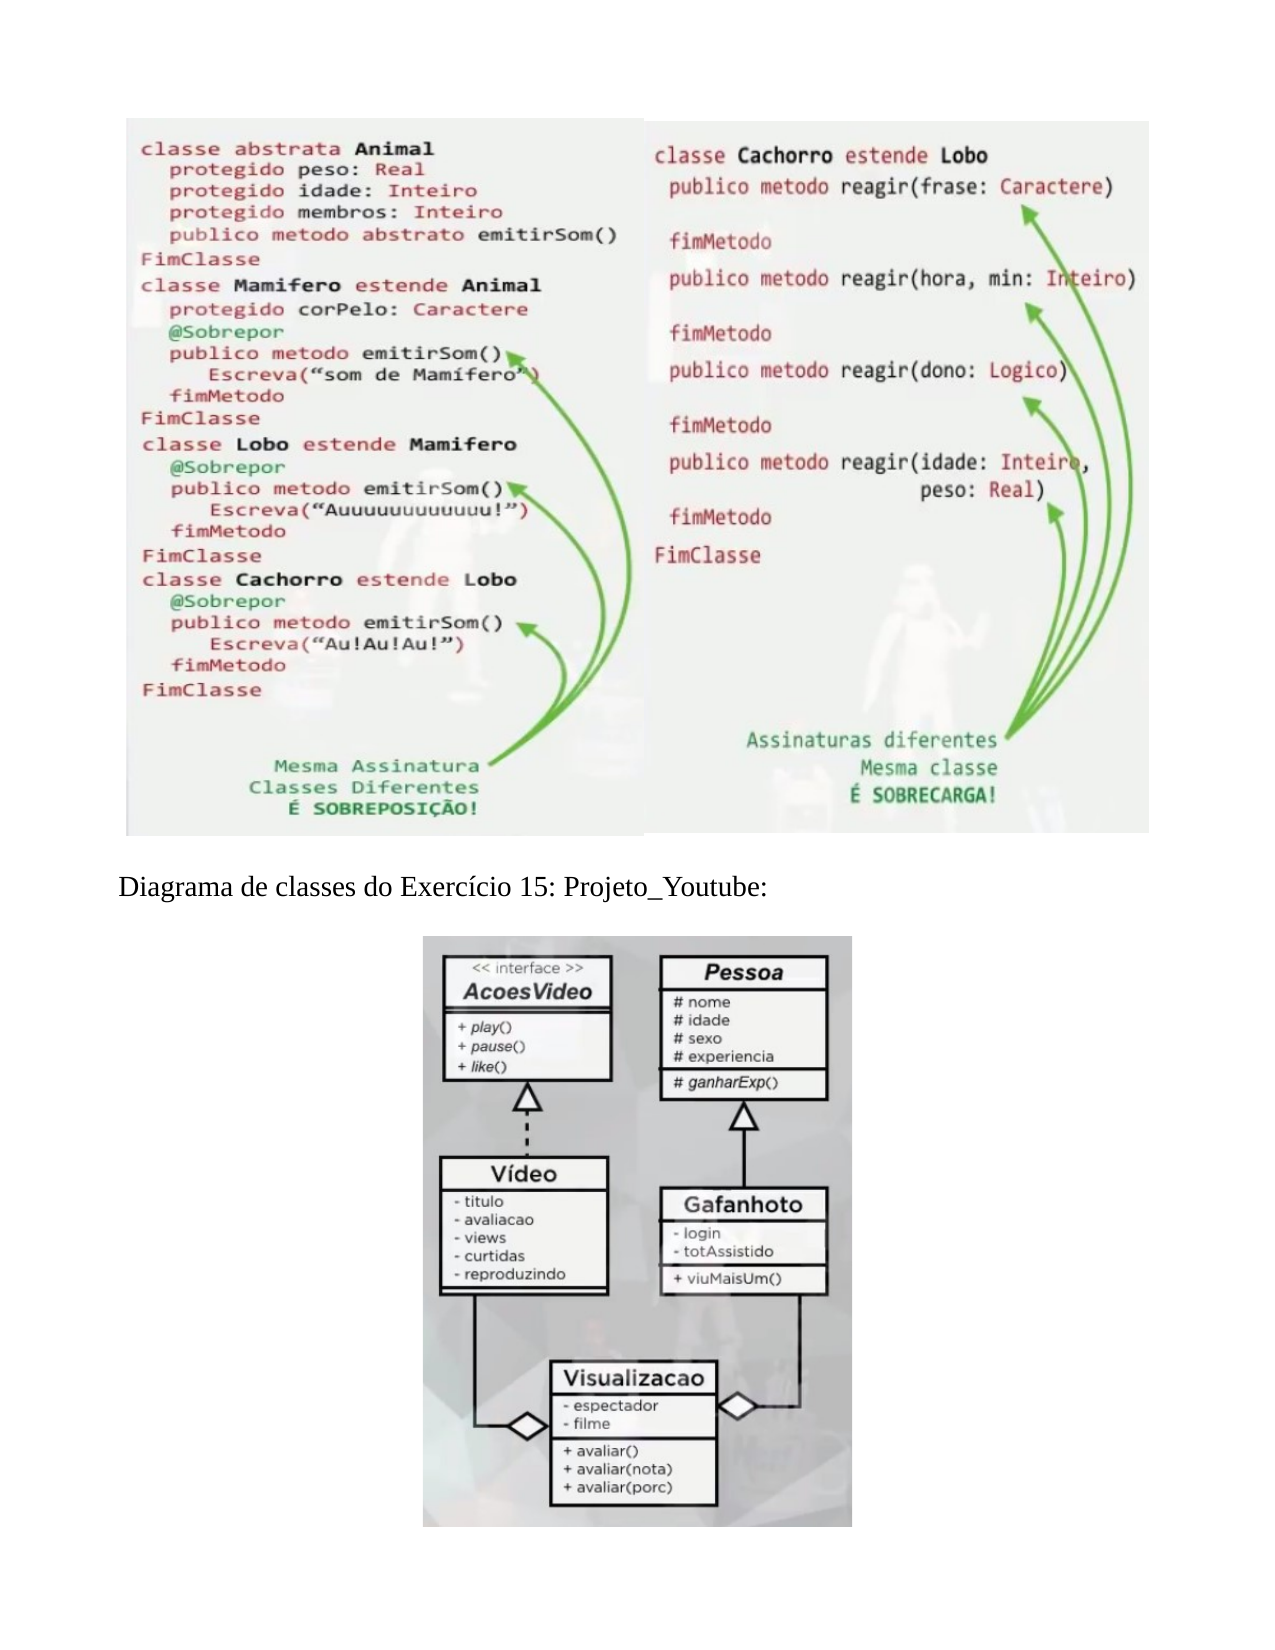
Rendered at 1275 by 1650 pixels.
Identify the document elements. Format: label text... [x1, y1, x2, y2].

picture [126, 118, 1149, 836]
text Diagrama de classes do Exercício 15: Projeto_Youtube: [118, 869, 1157, 903]
picture [422, 936, 853, 1527]
